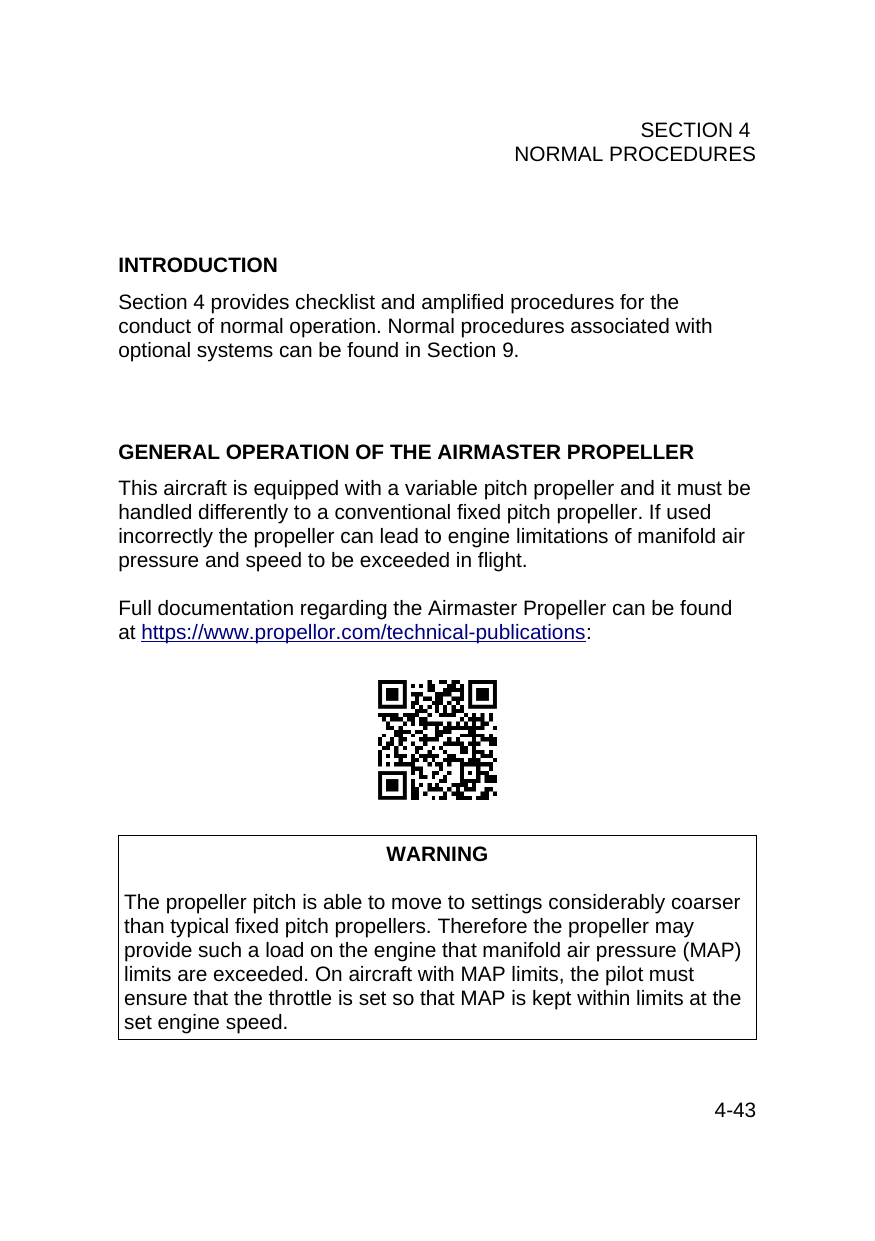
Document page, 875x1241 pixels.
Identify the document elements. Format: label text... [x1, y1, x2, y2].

text This aircraft is equipped with a variable pitch propeller and it must be handled differently to a conventional fixed pitch propeller. If used incorrectly the propeller can lead to engine limitations of manifold air pressure and speed to be exceeded in flight. [118, 476, 756, 572]
picture [365, 667, 509, 812]
table_header WARNING The propeller pitch is able to move to settings considerably coarser than typical fixed pitch propellers. Therefore the propeller may provide such a load on the engine that manifold air pressure (MAP) limits are exceeded. On aircraft with MAP limits, the pilot must ensure that the throttle is set so that MAP is kept within limits at the set engine speed. [119, 836, 756, 1039]
subtitle INTRODUCTION [118, 253, 756, 277]
text Section 4 provides checklist and amplified procedures for the conduct of normal operation. Normal procedures associated with optional systems can be found in Section 9. [118, 290, 756, 362]
subtitle GENERAL OPERATION OF THE AIRMASTER PROPELLER [118, 440, 756, 464]
text Full documentation regarding the Airmaster Propeller can be found at https://www.propellor.com/technical-publications: [118, 596, 756, 644]
